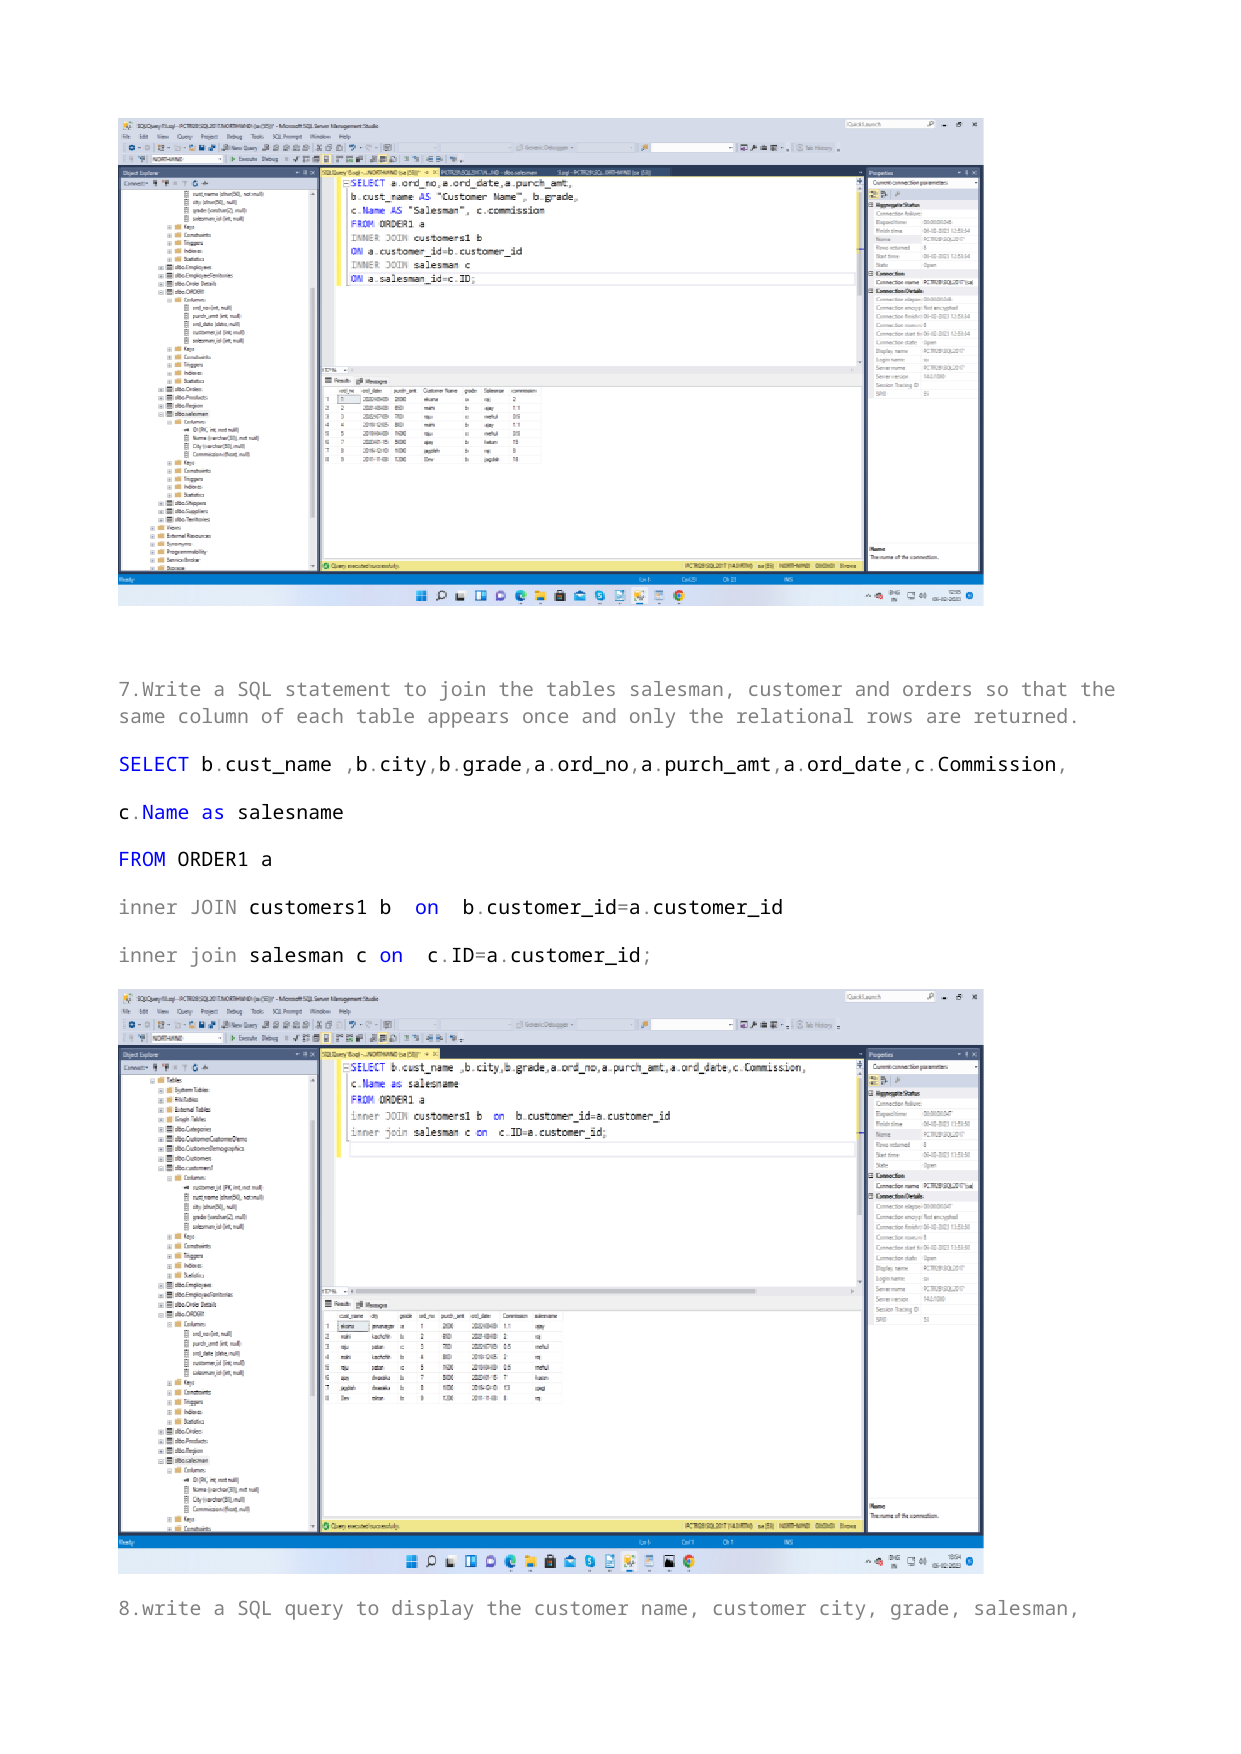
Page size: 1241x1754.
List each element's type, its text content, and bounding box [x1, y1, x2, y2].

text 8.write a SQL query to display the customer name, customer city, grade, salesman, [118, 1594, 1122, 1621]
text inner join salesman c on c.ID=a.customer_id; [118, 941, 1122, 968]
text SELECT b.cust_name ,b.city,b.grade,a.ord_no,a.purch_amt,a.ord_date,c.Commission, [118, 750, 1122, 777]
text c.Name as salesname [118, 798, 1122, 825]
text 7.Write a SQL statement to join the tables salesman, customer and orders so that the same column of each table appears once and only the relational rows are returned. [118, 675, 1122, 729]
text inner JOIN customers1 b on b.customer_id=a.customer_id [118, 893, 1122, 921]
text FROM ORDER1 a [118, 846, 1122, 873]
